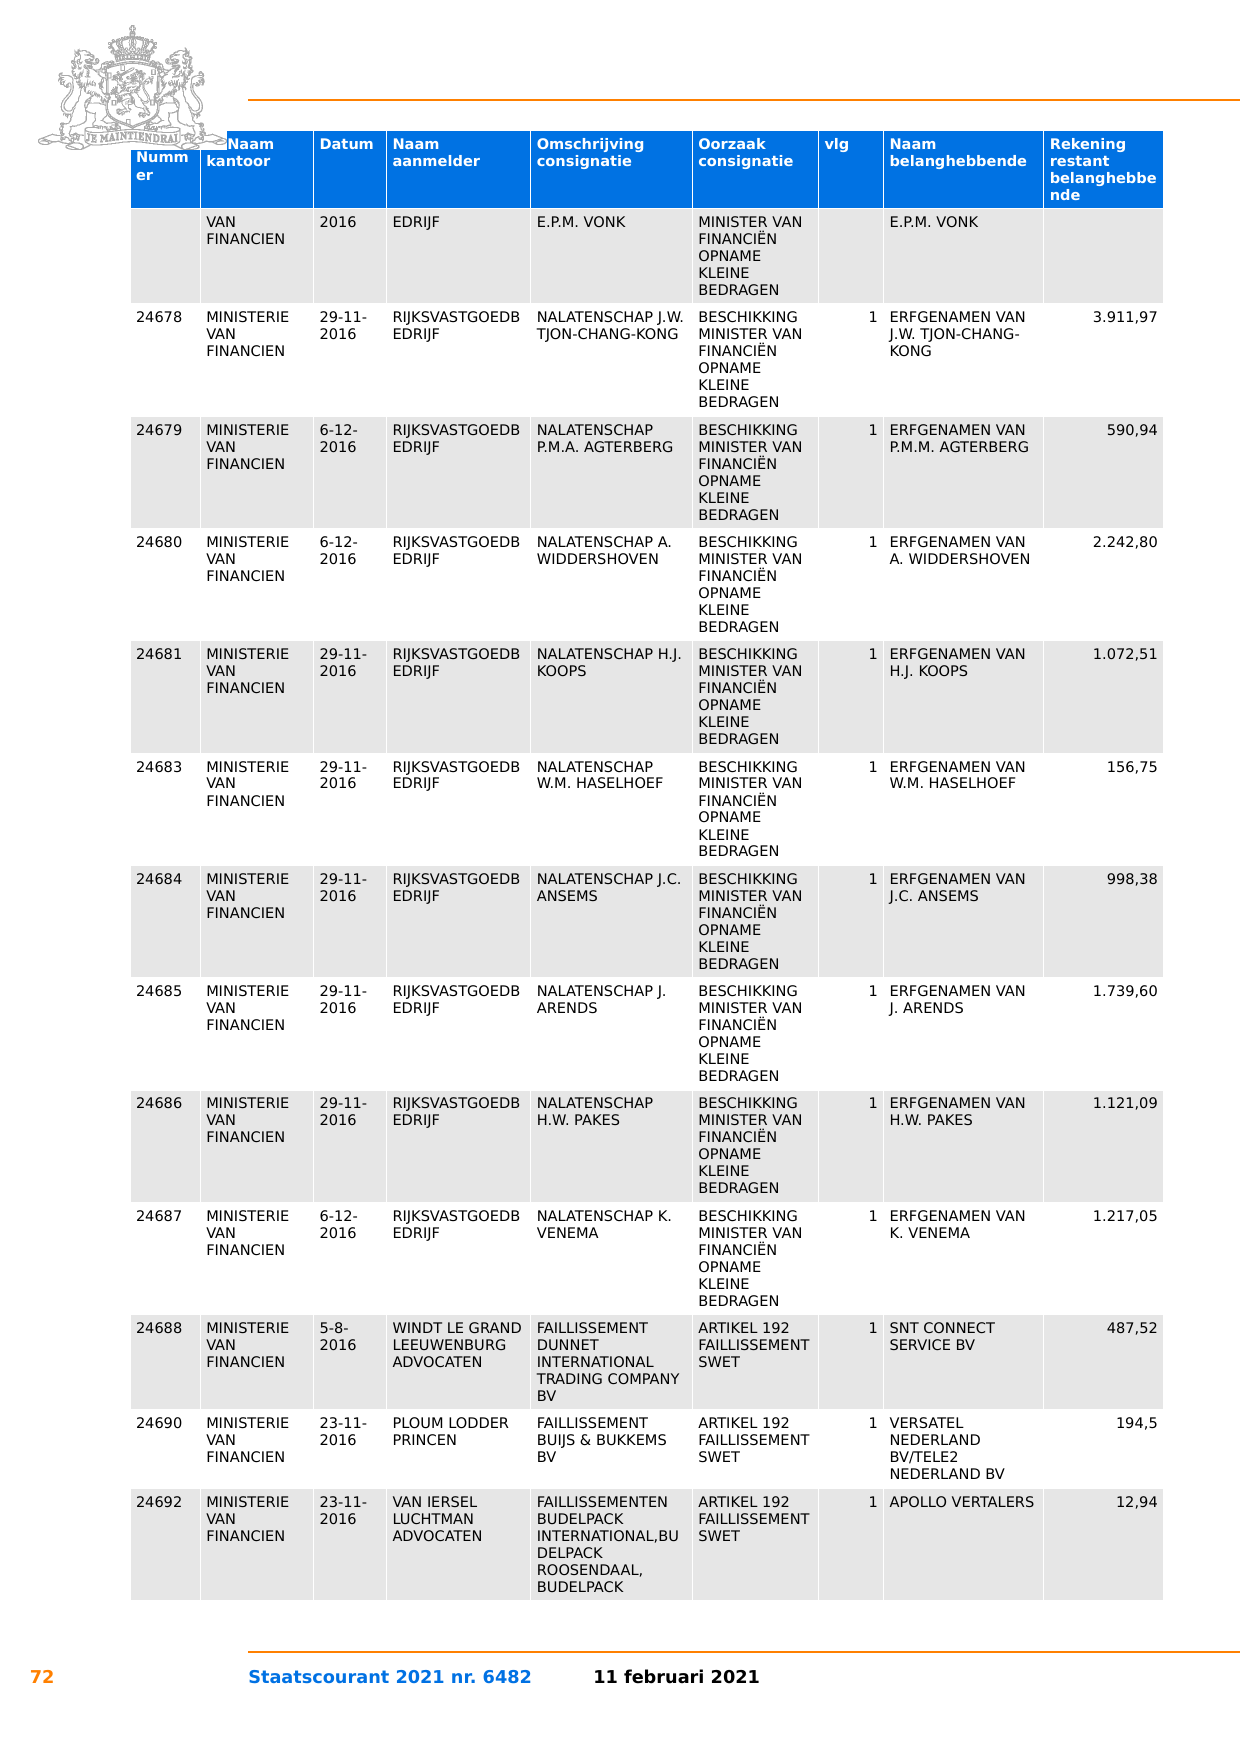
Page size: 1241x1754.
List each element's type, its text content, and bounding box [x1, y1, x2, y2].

table_cell 1 [819, 866, 883, 977]
table_cell NALATENSCHAP J.W. TJON-CHANG-KONG [531, 305, 692, 416]
table_cell 29-11-2016 [314, 641, 386, 753]
table_cell MINISTERIE VAN FINANCIEN [201, 1203, 313, 1314]
table_cell [131, 209, 200, 303]
table_cell BESCHIKKING MINISTER VAN FINANCIËN OPNAME KLEINE BEDRAGEN [693, 1091, 818, 1202]
table_cell 2.242,80 [1044, 529, 1163, 640]
table_cell 6-12-2016 [314, 529, 386, 640]
table_cell E.P.M. VONK [884, 209, 1043, 303]
table_cell 1 [819, 305, 883, 416]
table_cell ARTIKEL 192 FAILLISSEMENTSWET [693, 1315, 818, 1409]
table_cell 1 [819, 1091, 883, 1202]
table_cell 29-11-2016 [314, 1091, 386, 1202]
table_cell MINISTERIE VAN FINANCIEN [201, 529, 313, 640]
table_cell BESCHIKKING MINISTER VAN FINANCIËN OPNAME KLEINE BEDRAGEN [693, 754, 818, 865]
table_cell ERFGENAMEN VAN P.M.M. AGTERBERG [884, 417, 1043, 528]
table_cell NALATENSCHAP K. VENEMA [531, 1203, 692, 1314]
table_cell ERFGENAMEN VAN J.C. ANSEMS [884, 866, 1043, 977]
table_cell APOLLO VERTALERS [884, 1489, 1043, 1600]
table_cell BESCHIKKING MINISTER VAN FINANCIËN OPNAME KLEINE BEDRAGEN [693, 529, 818, 640]
table_cell ERFGENAMEN VAN H.J. KOOPS [884, 641, 1043, 753]
table_cell 24685 [131, 978, 200, 1089]
table_cell RIJKSVASTGOEDBEDRIJF [387, 417, 530, 528]
table_cell ERFGENAMEN VAN W.M. HASELHOEF [884, 754, 1043, 865]
table_cell ERFGENAMEN VAN J. ARENDS [884, 978, 1043, 1089]
table_cell 12,94 [1044, 1489, 1163, 1600]
table_cell 998,38 [1044, 866, 1163, 977]
table_cell MINISTERIE VAN FINANCIEN [201, 1489, 313, 1600]
table_cell 156,75 [1044, 754, 1163, 865]
table_cell RIJKSVASTGOEDBEDRIJF [387, 1091, 530, 1202]
table_cell VAN IERSEL LUCHTMAN ADVOCATEN [387, 1489, 530, 1600]
table_cell 23-11-2016 [314, 1411, 386, 1488]
table_cell 1 [819, 754, 883, 865]
table_cell FAILLISSEMENT BUIJS & BUKKEMS BV [531, 1411, 692, 1488]
table_cell MINISTERIE VAN FINANCIEN [201, 417, 313, 528]
table_cell VAN FINANCIEN [201, 209, 313, 303]
table_cell MINISTERIE VAN FINANCIEN [201, 1315, 313, 1409]
table_cell RIJKSVASTGOEDBEDRIJF [387, 754, 530, 865]
table_cell 2016 [314, 209, 386, 303]
table_cell MINISTERIE VAN FINANCIEN [201, 305, 313, 416]
table_cell 1 [819, 1411, 883, 1488]
table_cell 29-11-2016 [314, 305, 386, 416]
table_cell ARTIKEL 192 FAILLISSEMENTSWET [693, 1489, 818, 1600]
table_cell 1 [819, 1315, 883, 1409]
table_cell BESCHIKKING MINISTER VAN FINANCIËN OPNAME KLEINE BEDRAGEN [693, 305, 818, 416]
table_cell 24679 [131, 417, 200, 528]
table_cell ERFGENAMEN VAN A. WIDDERSHOVEN [884, 529, 1043, 640]
table_cell MINISTER VAN FINANCIËN OPNAME KLEINE BEDRAGEN [693, 209, 818, 303]
table_cell ERFGENAMEN VAN H.W. PAKES [884, 1091, 1043, 1202]
table_cell NALATENSCHAP H.W. PAKES [531, 1091, 692, 1202]
table_cell 24681 [131, 641, 200, 753]
table_cell MINISTERIE VAN FINANCIEN [201, 1411, 313, 1488]
table_header Naam aanmelder [387, 131, 530, 208]
table_cell 24687 [131, 1203, 200, 1314]
table_cell NALATENSCHAP H.J. KOOPS [531, 641, 692, 753]
table_cell BESCHIKKING MINISTER VAN FINANCIËN OPNAME KLEINE BEDRAGEN [693, 1203, 818, 1314]
table_cell BESCHIKKING MINISTER VAN FINANCIËN OPNAME KLEINE BEDRAGEN [693, 866, 818, 977]
table_cell [1044, 209, 1163, 303]
table_cell 1 [819, 1489, 883, 1600]
table_cell 194,5 [1044, 1411, 1163, 1488]
table_header Naam kantoor [201, 131, 313, 208]
table_cell 29-11-2016 [314, 754, 386, 865]
table_cell 24692 [131, 1489, 200, 1600]
table_header Naam belanghebbende [884, 131, 1043, 208]
table_cell 24678 [131, 305, 200, 416]
table_cell 1.121,09 [1044, 1091, 1163, 1202]
table_cell VERSATEL NEDERLAND BV/TELE2 NEDERLAND BV [884, 1411, 1043, 1488]
table_cell NALATENSCHAP W.M. HASELHOEF [531, 754, 692, 865]
table_cell MINISTERIE VAN FINANCIEN [201, 754, 313, 865]
table_header vlg [819, 131, 883, 208]
table_cell 1 [819, 417, 883, 528]
table_cell RIJKSVASTGOEDBEDRIJF [387, 305, 530, 416]
table_cell 487,52 [1044, 1315, 1163, 1409]
table_cell RIJKSVASTGOEDBEDRIJF [387, 529, 530, 640]
table_cell 24686 [131, 1091, 200, 1202]
table_header Datum [314, 131, 386, 208]
table_cell EDRIJF [387, 209, 530, 303]
table_header Oorzaak consignatie [693, 131, 818, 208]
table_cell NALATENSCHAP P.M.A. AGTERBERG [531, 417, 692, 528]
table_cell 24690 [131, 1411, 200, 1488]
table_cell RIJKSVASTGOEDBEDRIJF [387, 1203, 530, 1314]
table_cell NALATENSCHAP J.C. ANSEMS [531, 866, 692, 977]
picture [38, 25, 227, 150]
table_cell 23-11-2016 [314, 1489, 386, 1600]
table_cell 1 [819, 641, 883, 753]
table_cell MINISTERIE VAN FINANCIEN [201, 641, 313, 753]
table_cell RIJKSVASTGOEDBEDRIJF [387, 866, 530, 977]
table_cell 24688 [131, 1315, 200, 1409]
table_cell NALATENSCHAP J. ARENDS [531, 978, 692, 1089]
table_cell 1 [819, 529, 883, 640]
table_cell 1.072,51 [1044, 641, 1163, 753]
table_cell MINISTERIE VAN FINANCIEN [201, 978, 313, 1089]
table_cell 590,94 [1044, 417, 1163, 528]
table_cell 6-12-2016 [314, 1203, 386, 1314]
table_cell [819, 209, 883, 303]
table_cell ERFGENAMEN VAN K. VENEMA [884, 1203, 1043, 1314]
table_cell FAILLISSEMENTEN BUDELPACK INTERNATIONAL,BUDELPACK ROOSENDAAL, BUDELPACK [531, 1489, 692, 1600]
table_cell BESCHIKKING MINISTER VAN FINANCIËN OPNAME KLEINE BEDRAGEN [693, 641, 818, 753]
table_cell PLOUM LODDER PRINCEN [387, 1411, 530, 1488]
table_cell RIJKSVASTGOEDBEDRIJF [387, 978, 530, 1089]
table_cell NALATENSCHAP A. WIDDERSHOVEN [531, 529, 692, 640]
table_cell 29-11-2016 [314, 978, 386, 1089]
table_cell 3.911,97 [1044, 305, 1163, 416]
table_cell 29-11-2016 [314, 866, 386, 977]
table_cell 24684 [131, 866, 200, 977]
table_cell 6-12-2016 [314, 417, 386, 528]
table_cell MINISTERIE VAN FINANCIEN [201, 1091, 313, 1202]
table_cell 1 [819, 978, 883, 1089]
table_cell ERFGENAMEN VAN J.W. TJON-CHANG-KONG [884, 305, 1043, 416]
table_cell RIJKSVASTGOEDBEDRIJF [387, 641, 530, 753]
table_cell 1 [819, 1203, 883, 1314]
table_cell SNT CONNECT SERVICE BV [884, 1315, 1043, 1409]
table_header Nummer [131, 150, 200, 208]
table_cell 1.739,60 [1044, 978, 1163, 1089]
table_cell ARTIKEL 192 FAILLISSEMENTSWET [693, 1411, 818, 1488]
table_header Omschrijving consignatie [531, 131, 692, 208]
table_cell 1.217,05 [1044, 1203, 1163, 1314]
table_cell E.P.M. VONK [531, 209, 692, 303]
table_cell 5-8-2016 [314, 1315, 386, 1409]
table_header Rekening restant belanghebbende [1044, 131, 1163, 208]
table_cell FAILLISSEMENT DUNNET INTERNATIONAL TRADING COMPANY BV [531, 1315, 692, 1409]
table_cell MINISTERIE VAN FINANCIEN [201, 866, 313, 977]
table_cell 24680 [131, 529, 200, 640]
table_cell BESCHIKKING MINISTER VAN FINANCIËN OPNAME KLEINE BEDRAGEN [693, 978, 818, 1089]
table_cell 24683 [131, 754, 200, 865]
table_cell WINDT LE GRAND LEEUWENBURG ADVOCATEN [387, 1315, 530, 1409]
table_cell BESCHIKKING MINISTER VAN FINANCIËN OPNAME KLEINE BEDRAGEN [693, 417, 818, 528]
